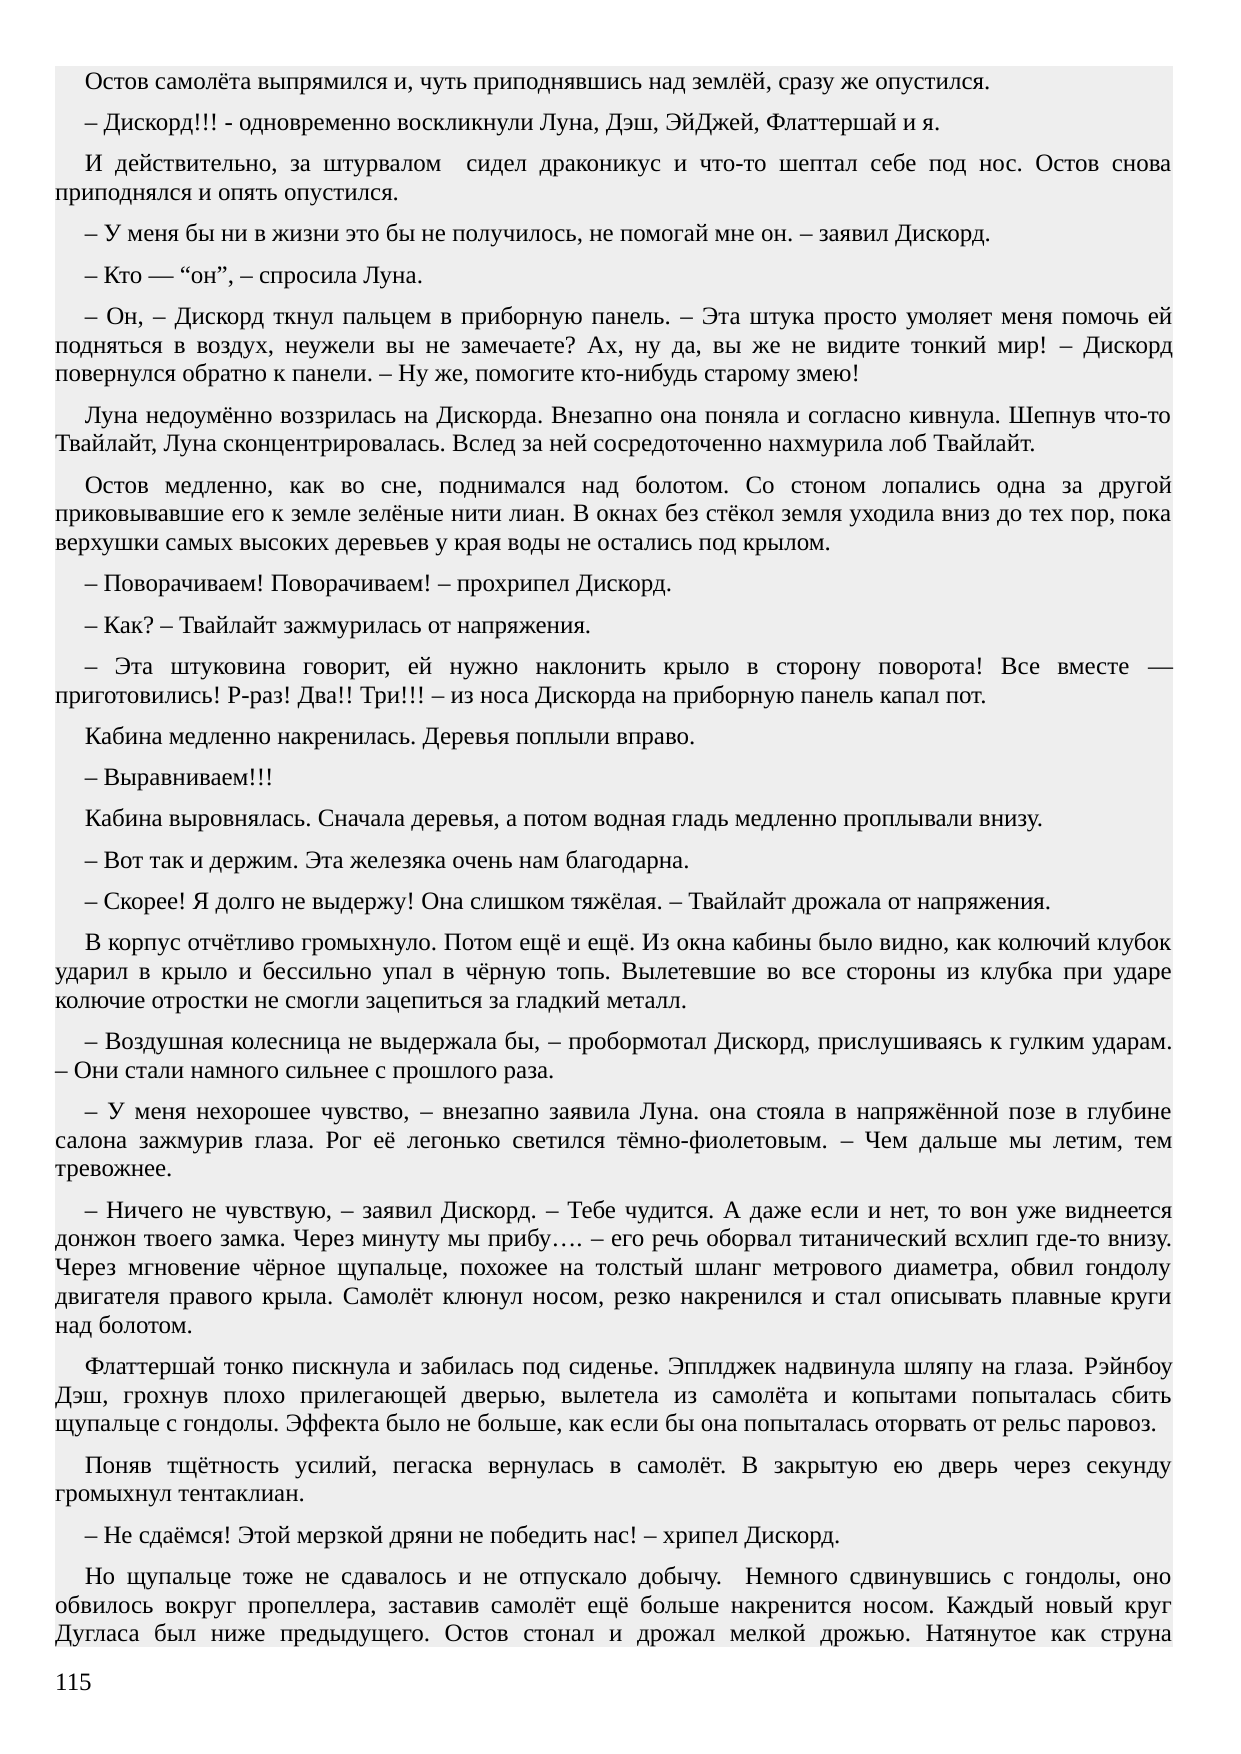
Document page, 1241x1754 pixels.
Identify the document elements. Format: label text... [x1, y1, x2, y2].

text Кабина выровнялась. Сначала деревья, а потом водная гладь медленно проплывали внизу. [55, 803, 1173, 832]
text – Эта штуковина говорит, ей нужно наклонить крыло в сторону поворота! Все вместе — приготовились! Р-раз! Два!! Три!!! – из носа Дискорда на приборную панель капал пот. [55, 651, 1173, 708]
text В корпус отчётливо громыхнуло. Потом ещё и ещё. Из окна кабины было видно, как колючий клубок ударил в крыло и бессильно упал в чёрную топь. Вылетевшие во все стороны из клубка при ударе колючие отростки не смогли зацепиться за гладкий металл. [55, 927, 1173, 1013]
text И действительно, за штурвалом сидел драконикус и что-то шептал себе под нос. Остов снова приподнялся и опять опустился. [55, 148, 1173, 206]
text – Ничего не чувствую, – заявил Дискорд. – Тебе чудится. А даже если и нет, то вон уже виднеется донжон твоего замка. Через минуту мы прибу…. – его речь оборвал титанический всхлип где-то внизу. Через мгновение чёрное щупальце, похожее на толстый шланг метрового диаметра, обвил гондолу двигателя правого крыла. Самолёт клюнул носом, резко накренился и стал описывать плавные круги над болотом. [55, 1195, 1173, 1338]
text – Он, – Дискорд ткнул пальцем в приборную панель. – Эта штука просто умоляет меня помочь ей подняться в воздух, неужели вы не замечаете? Ах, ну да, вы же не видите тонкий мир! – Дискорд повернулся обратно к панели. – Ну же, помогите кто-нибудь старому змею! [55, 301, 1173, 387]
text – У меня бы ни в жизни это бы не получилось, не помогай мне он. – заявил Дискорд. [55, 218, 1173, 247]
text – Скорее! Я долго не выдержу! Она слишком тяжёлая. – Твайлайт дрожала от напряжения. [55, 886, 1173, 915]
text Остов самолёта выпрямился и, чуть приподнявшись над землёй, сразу же опустился. [55, 66, 1173, 95]
text – У меня нехорошее чувство, – внезапно заявила Луна. она стояла в напряжённой позе в глубине салона зажмурив глаза. Рог её легонько светился тёмно-фиолетовым. – Чем дальше мы летим, тем тревожнее. [55, 1096, 1173, 1182]
text – Вот так и держим. Эта железяка очень нам благодарна. [55, 845, 1173, 873]
text Но щупальце тоже не сдавалось и не отпускало добычу. Немного сдвинувшись с гондолы, оно обвилось вокруг пропеллера, заставив самолёт ещё больше накренится носом. Каждый новый круг Дугласа был ниже предыдущего. Остов стонал и дрожал мелкой дрожью. Натянутое как струна [55, 1561, 1173, 1647]
text – Дискорд!!! - одновременно воскликнули Луна, Дэш, ЭйДжей, Флаттершай и я. [55, 107, 1173, 136]
text Поняв тщётность усилий, пегаска вернулась в самолёт. В закрытую ею дверь через секунду громыхнул тентаклиан. [55, 1450, 1173, 1507]
text – Воздушная колесница не выдержала бы, – пробормотал Дискорд, прислушиваясь к гулким ударам. – Они стали намного сильнее с прошлого раза. [55, 1026, 1173, 1083]
text – Выравниваем!!! [55, 762, 1173, 791]
text Кабина медленно накренилась. Деревья поплыли вправо. [55, 721, 1173, 750]
text – Кто — “он”, – спросила Луна. [55, 260, 1173, 288]
text Остов медленно, как во сне, поднимался над болотом. Со стоном лопались одна за другой приковывавшие его к земле зелёные нити лиан. В окнах без стёкол земля уходила вниз до тех пор, пока верхушки самых высоких деревьев у края воды не остались под крылом. [55, 470, 1173, 556]
text – Не сдаёмся! Этой мерзкой дряни не победить нас! – хрипел Дискорд. [55, 1520, 1173, 1548]
text Флаттершай тонко пискнула и забилась под сиденье. Эпплджек надвинула шляпу на глаза. Рэйнбоу Дэш, грохнув плохо прилегающей дверью, вылетела из самолёта и копытами попыталась сбить щупальце с гондолы. Эффекта было не больше, как если бы она попыталась оторвать от рельс паровоз. [55, 1351, 1173, 1437]
text – Поворачиваем! Поворачиваем! – прохрипел Дискорд. [55, 568, 1173, 597]
text – Как? – Твайлайт зажмурилась от напряжения. [55, 610, 1173, 638]
text Луна недоумённо воззрилась на Дискорда. Внезапно она поняла и согласно кивнула. Шепнув что-то Твайлайт, Луна сконцентрировалась. Вслед за ней сосредоточенно нахмурила лоб Твайлайт. [55, 400, 1173, 457]
